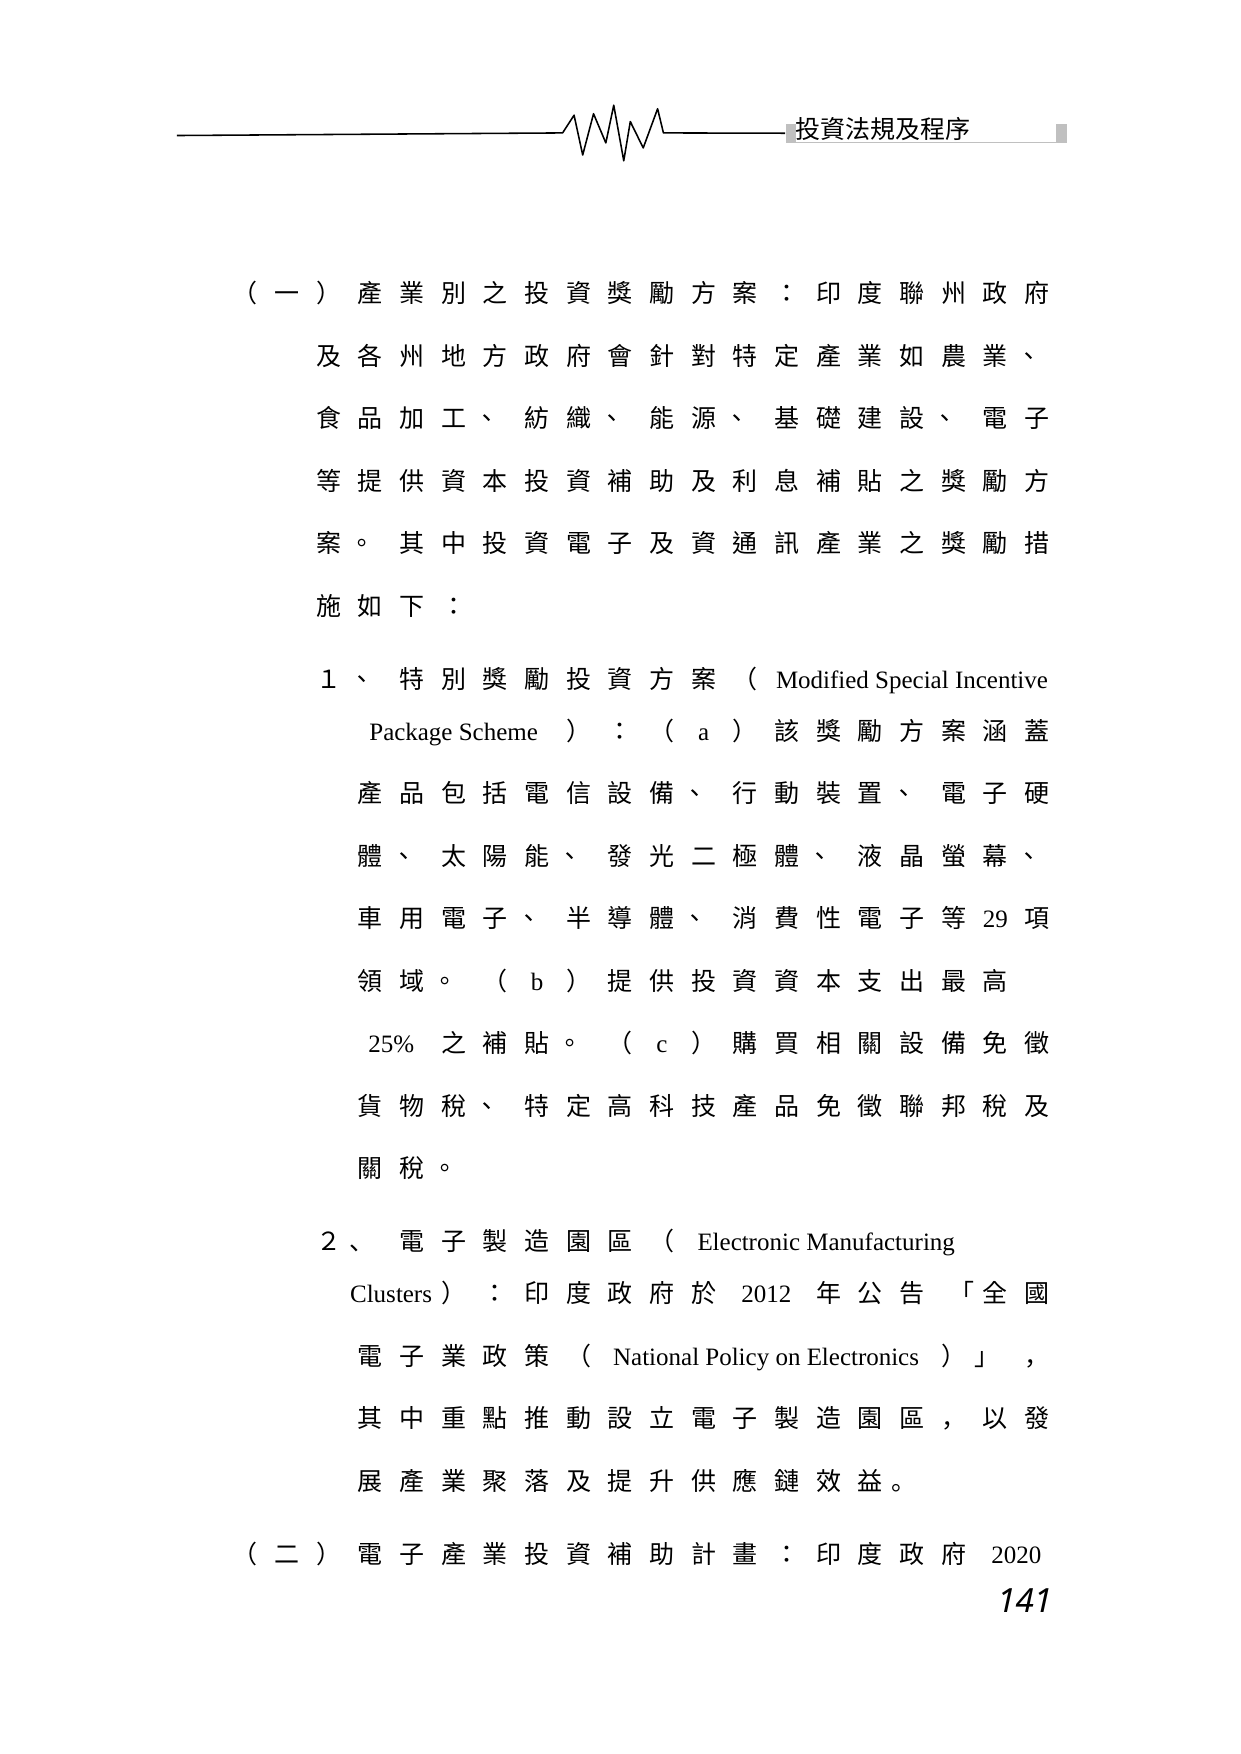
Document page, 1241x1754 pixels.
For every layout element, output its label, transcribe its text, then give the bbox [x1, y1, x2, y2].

text （二）電子產業投資補助計畫：印度政府2020 [207, 1500, 1058, 1563]
text （一）產業別之投資獎勵方案：印度聯州政府及各州地方政府會針對特定產業如農業、食品加工、紡織、能源、基礎建設、電子等提供資本投資補助及利息補貼之獎勵方案。其中投資電子及資通訊產業之獎勵措施如下： [207, 250, 1058, 625]
text １、特別獎勵投資方案（Modified Special Incentive Package Scheme）：（a）該獎勵方案涵蓋產品包括電信設備、行動裝置、電子硬體、太陽能、發光二極體、液晶螢幕、車用電子、半導體、消費性電子等29項領域。（b）提供投資資本支出最高25%之補貼。（c）購買相關設備免徵貨物稅、特定高科技產品免徵聯邦稅及關稅。 [281, 625, 1058, 1188]
text ２、電子製造園區（Electronic Manufacturing Clusters）：印度政府於2012年公告「全國電子業政策（National Policy on Electronics）」，其中重點推動設立電子製造園區，以發展產業聚落及提升供應鏈效益。 [281, 1188, 1058, 1500]
